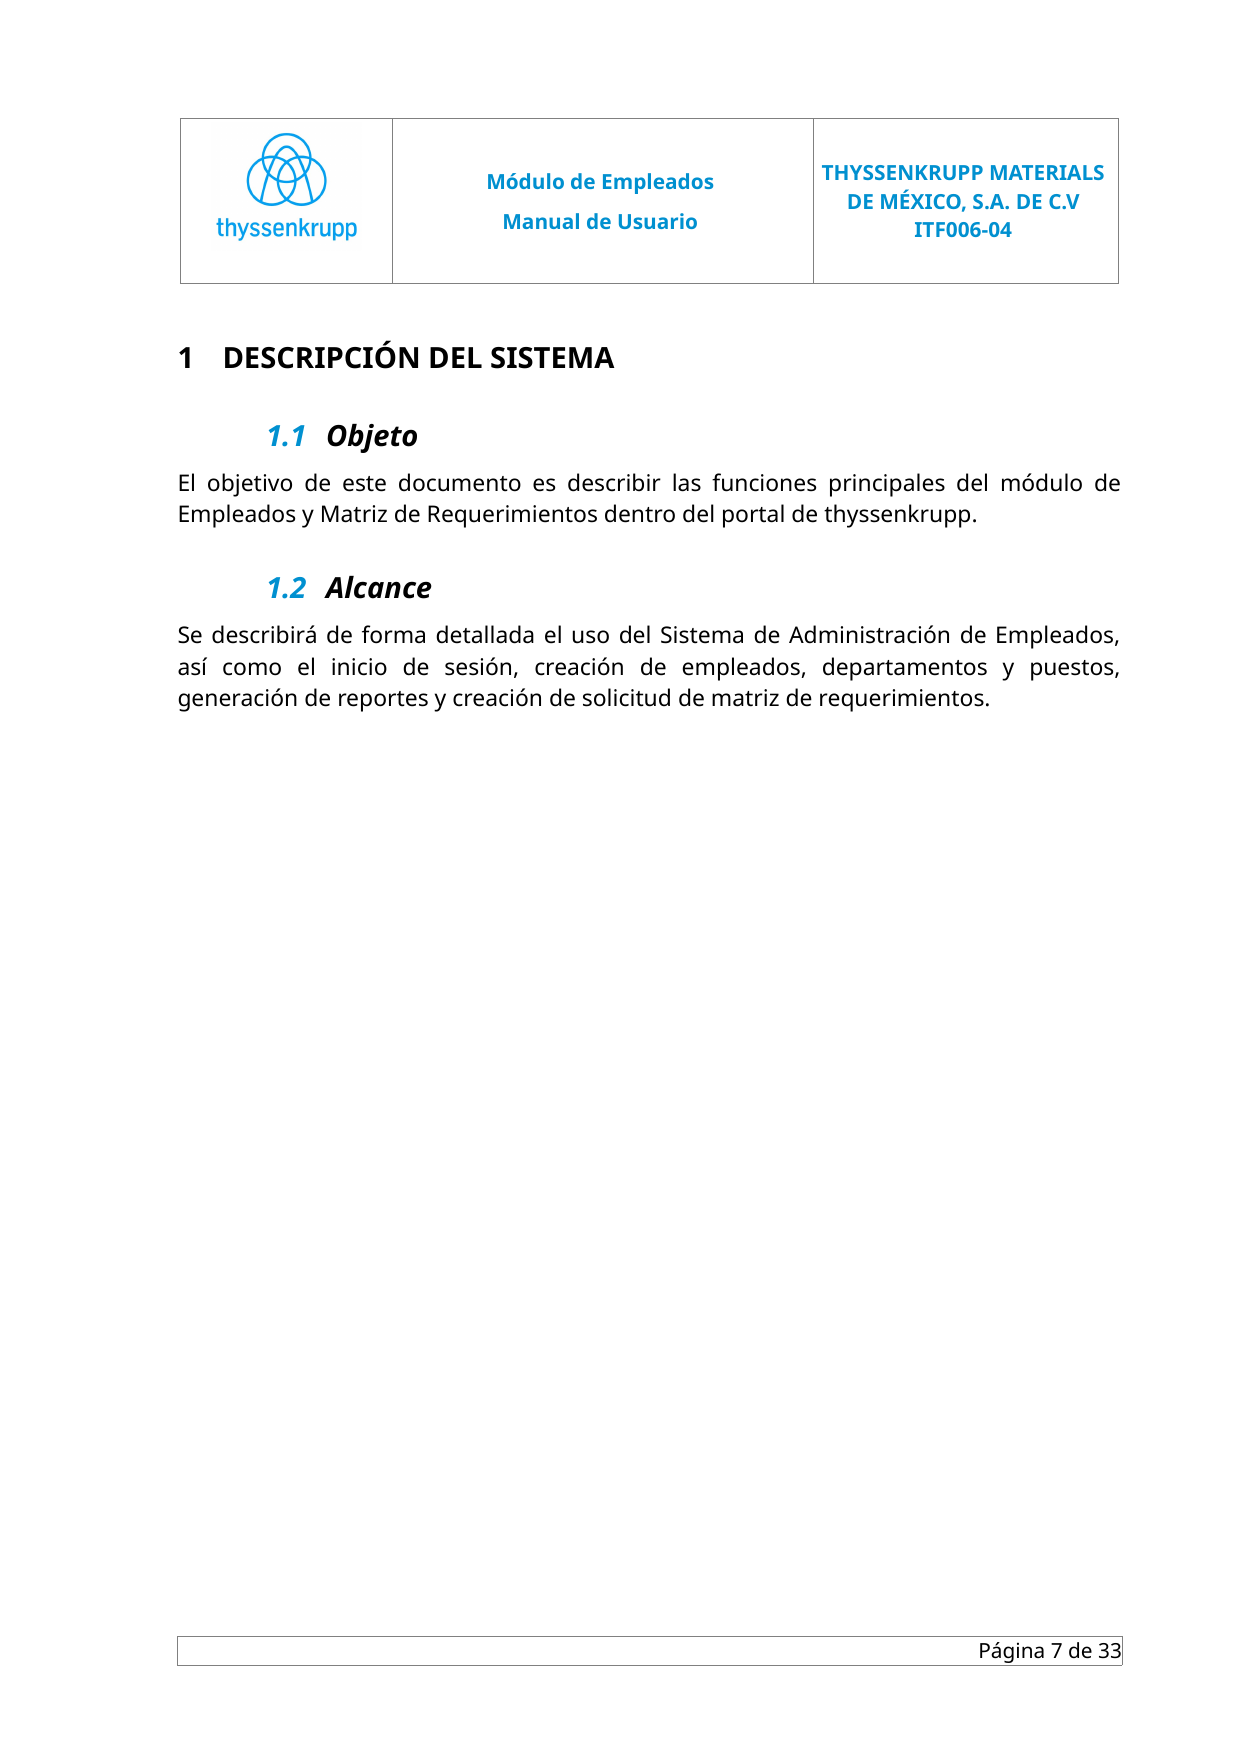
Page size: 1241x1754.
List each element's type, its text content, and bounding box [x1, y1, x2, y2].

subtitle Objeto [266, 415, 1122, 454]
text El objetivo de este documento es describir las funciones principales del módulo de Empleados y Matriz de Requerimientos dentro del portal de thyssenkrupp. [177, 467, 1122, 529]
subtitle Alcance [266, 567, 1122, 607]
text Se describirá de forma detallada el uso del Sistema de Administración de Empleados, así como el inicio de sesión, creación de empleados, departamentos y puestos, generación de reportes y creación de solicitud de matriz de requerimientos. [177, 619, 1122, 713]
subtitle DESCRIPCIÓN DEL SISTEMA [177, 338, 1122, 377]
